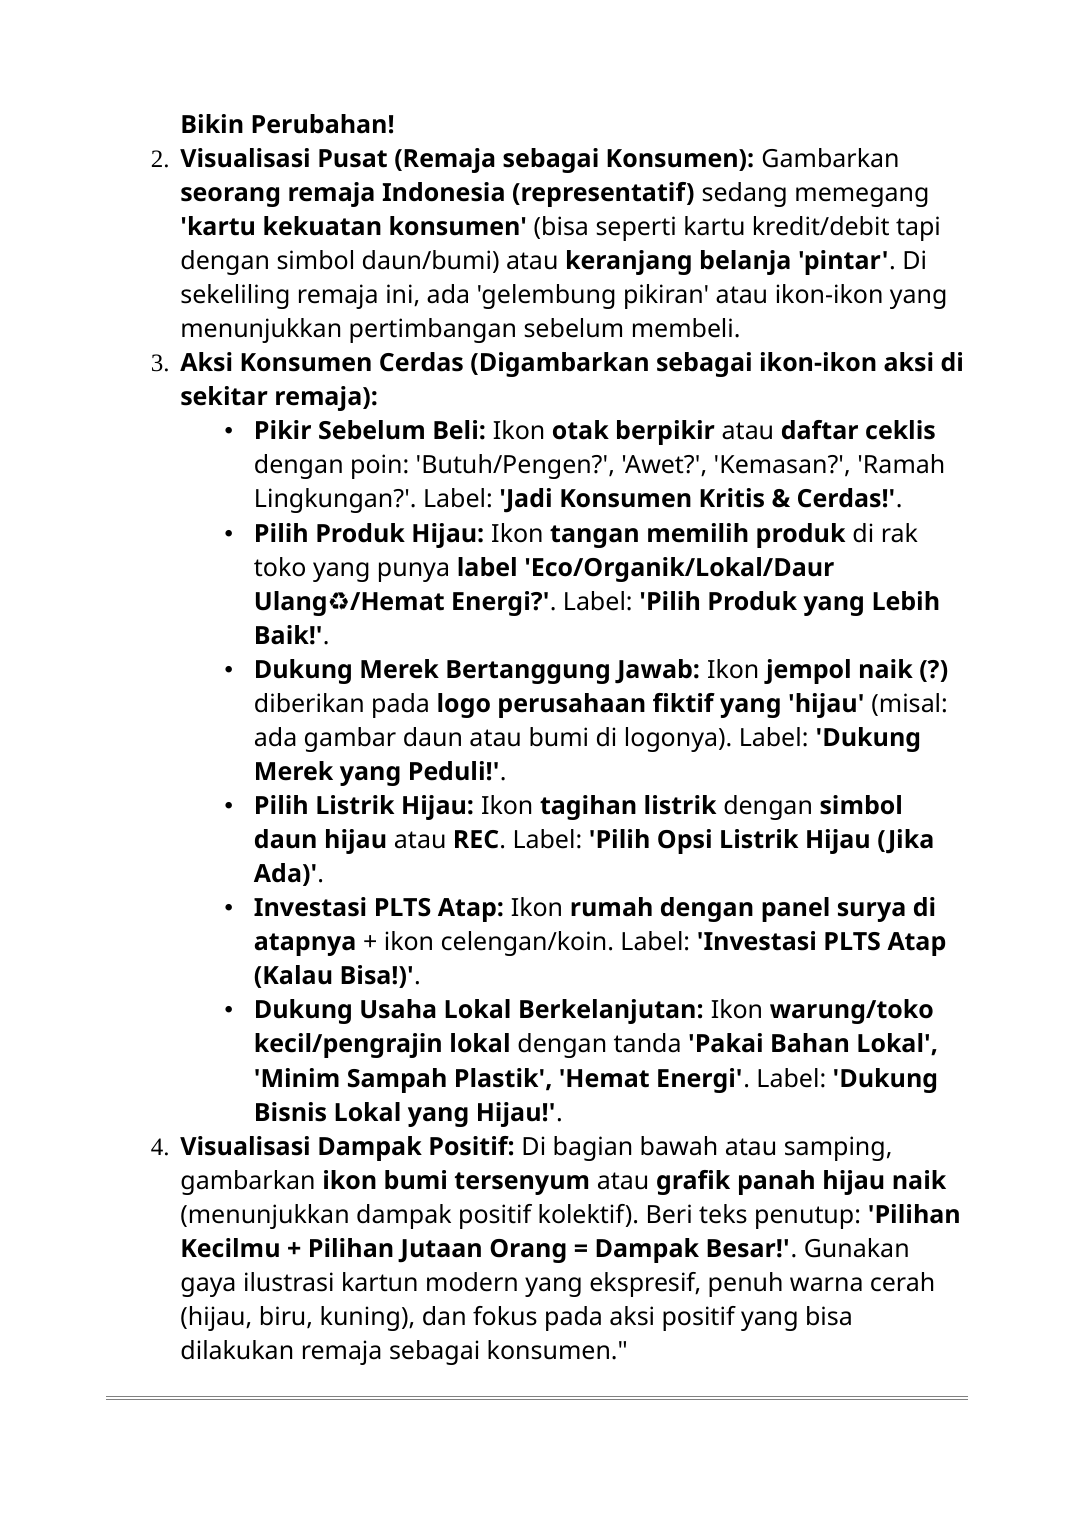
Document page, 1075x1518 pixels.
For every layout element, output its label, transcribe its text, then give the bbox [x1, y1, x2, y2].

list Investasi PLTS Atap: Ikon rumah dengan panel surya di atapnya + ikon celengan/koin. Label: 'Investasi PLTS Atap (Kalau Bisa!)'. [224, 890, 968, 992]
list Visualisasi Dampak Positif: Di bagian bawah atau samping, gambarkan ikon bumi tersenyum atau grafik panah hijau naik (menunjukkan dampak positif kolektif). Beri teks penutup: 'Pilihan Kecilmu + Pilihan Jutaan Orang = Dampak Besar!'. Gunakan gaya ilustrasi kartun modern yang ekspresif, penuh warna cerah (hijau, biru, kuning), dan fokus pada aksi positif yang bisa dilakukan remaja sebagai konsumen." [151, 1128, 968, 1367]
list Dukung Merek Bertanggung Jawab: Ikon jempol naik (?) diberikan pada logo perusahaan fiktif yang 'hijau' (misal: ada gambar daun atau bumi di logonya). Label: 'Dukung Merek yang Peduli!'. [224, 651, 968, 788]
list Pilih Listrik Hijau: Ikon tagihan listrik dengan simbol daun hijau atau REC. Label: 'Pilih Opsi Listrik Hijau (Jika Ada)'. [224, 788, 968, 890]
list Pikir Sebelum Beli: Ikon otak berpikir atau daftar ceklis dengan poin: 'Butuh/Pengen?', 'Awet?', 'Kemasan?', 'Ramah Lingkungan?'. Label: 'Jadi Konsumen Kritis & Cerdas!'. [224, 413, 968, 515]
list Visualisasi Pusat (Remaja sebagai Konsumen): Gambarkan seorang remaja Indonesia (representatif) sedang memegang 'kartu kekuatan konsumen' (bisa seperti kartu kredit/debit tapi dengan simbol daun/bumi) atau keranjang belanja 'pintar'. Di sekeliling remaja ini, ada 'gelembung pikiran' atau ikon-ikon yang menunjukkan pertimbangan sebelum membeli. [151, 141, 968, 345]
list Dukung Usaha Lokal Berkelanjutan: Ikon warung/toko kecil/pengrajin lokal dengan tanda 'Pakai Bahan Lokal', 'Minim Sampah Plastik', 'Hemat Energi'. Label: 'Dukung Bisnis Lokal yang Hijau!'. [224, 992, 968, 1128]
list Pilih Produk Hijau: Ikon tangan memilih produk di rak toko yang punya label 'Eco/Organik/Lokal/Daur Ulang♻️/Hemat Energi?'. Label: 'Pilih Produk yang Lebih Baik!'. [224, 515, 968, 651]
list Aksi Konsumen Cerdas (Digambarkan sebagai ikon-ikon aksi di sekitar remaja): [151, 345, 968, 413]
list Bikin Perubahan! [151, 106, 968, 141]
